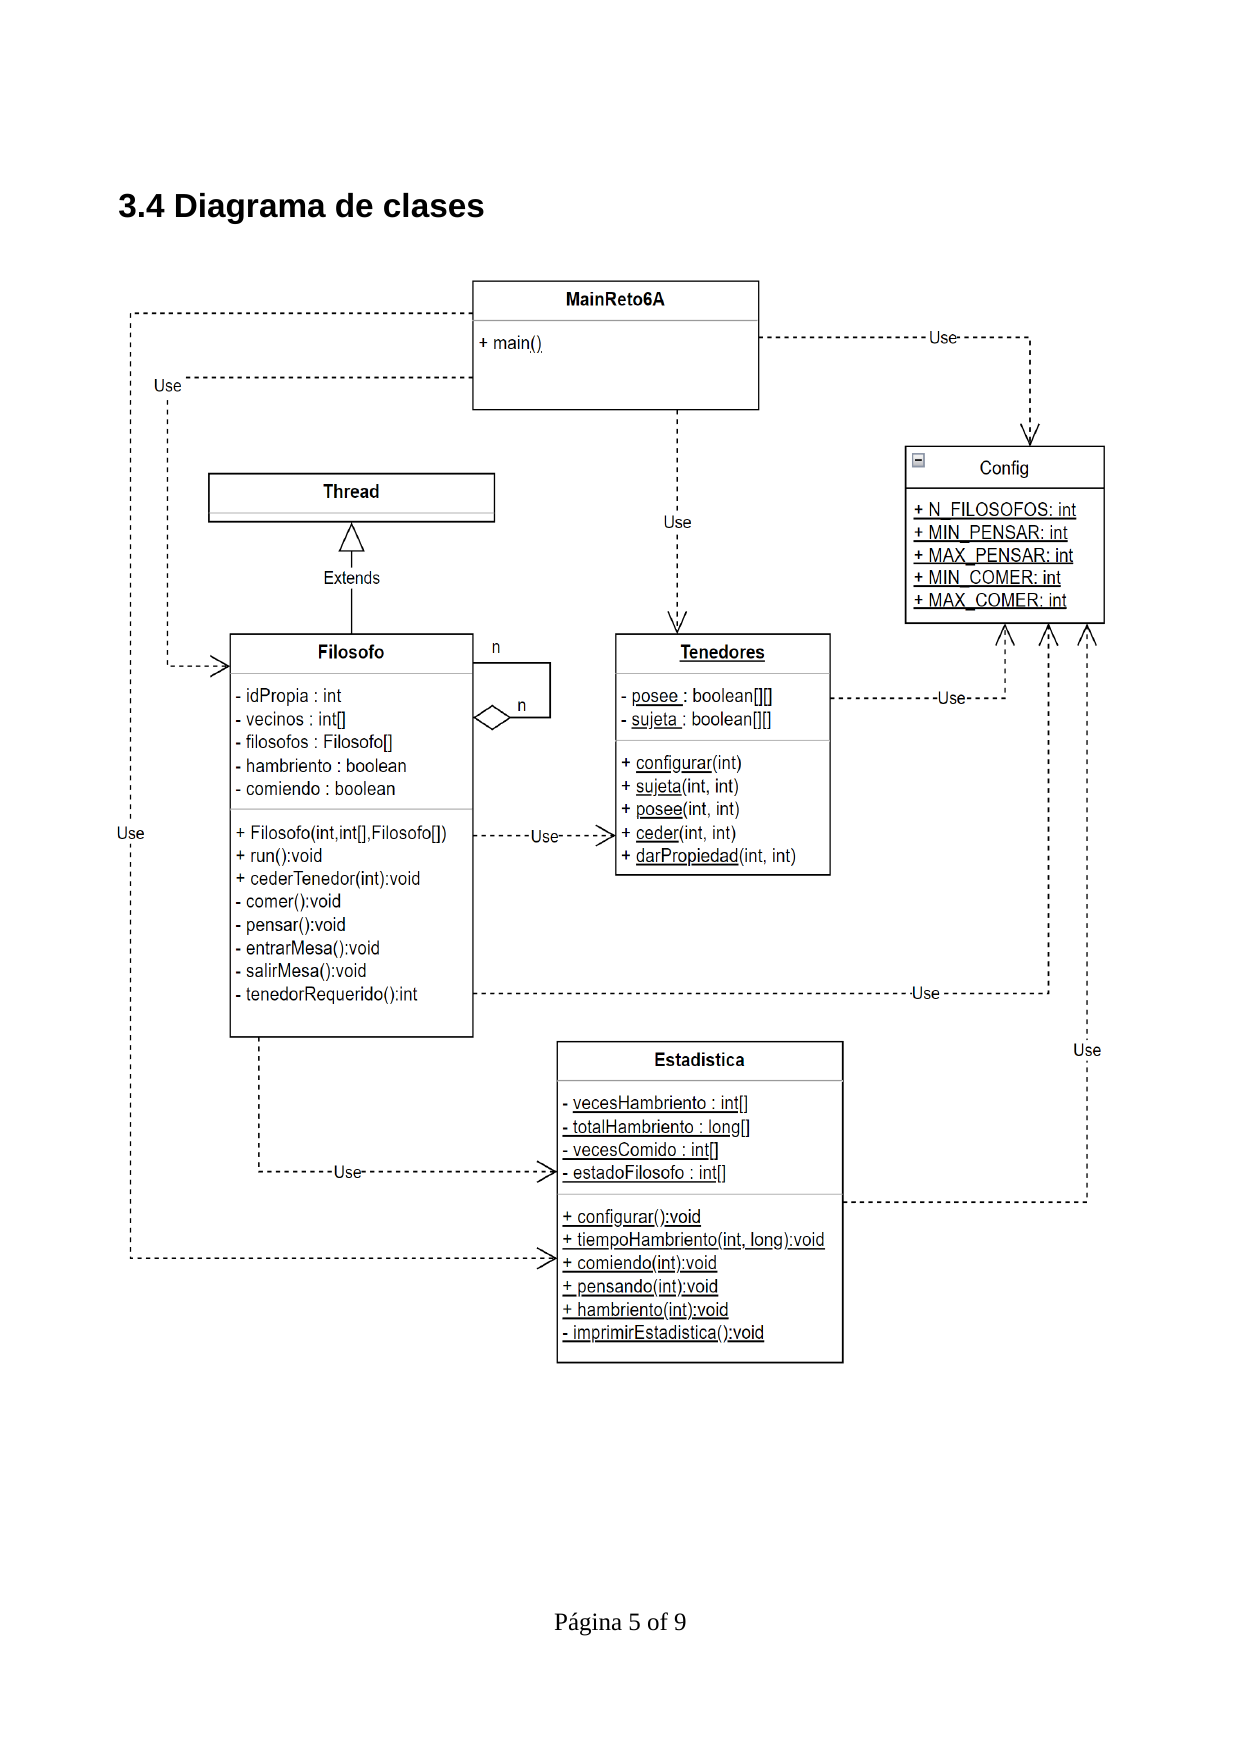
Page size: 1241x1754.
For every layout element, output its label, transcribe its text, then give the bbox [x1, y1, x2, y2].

subtitle 3.4 Diagrama de clases [118, 187, 1122, 225]
picture [111, 275, 1116, 1365]
